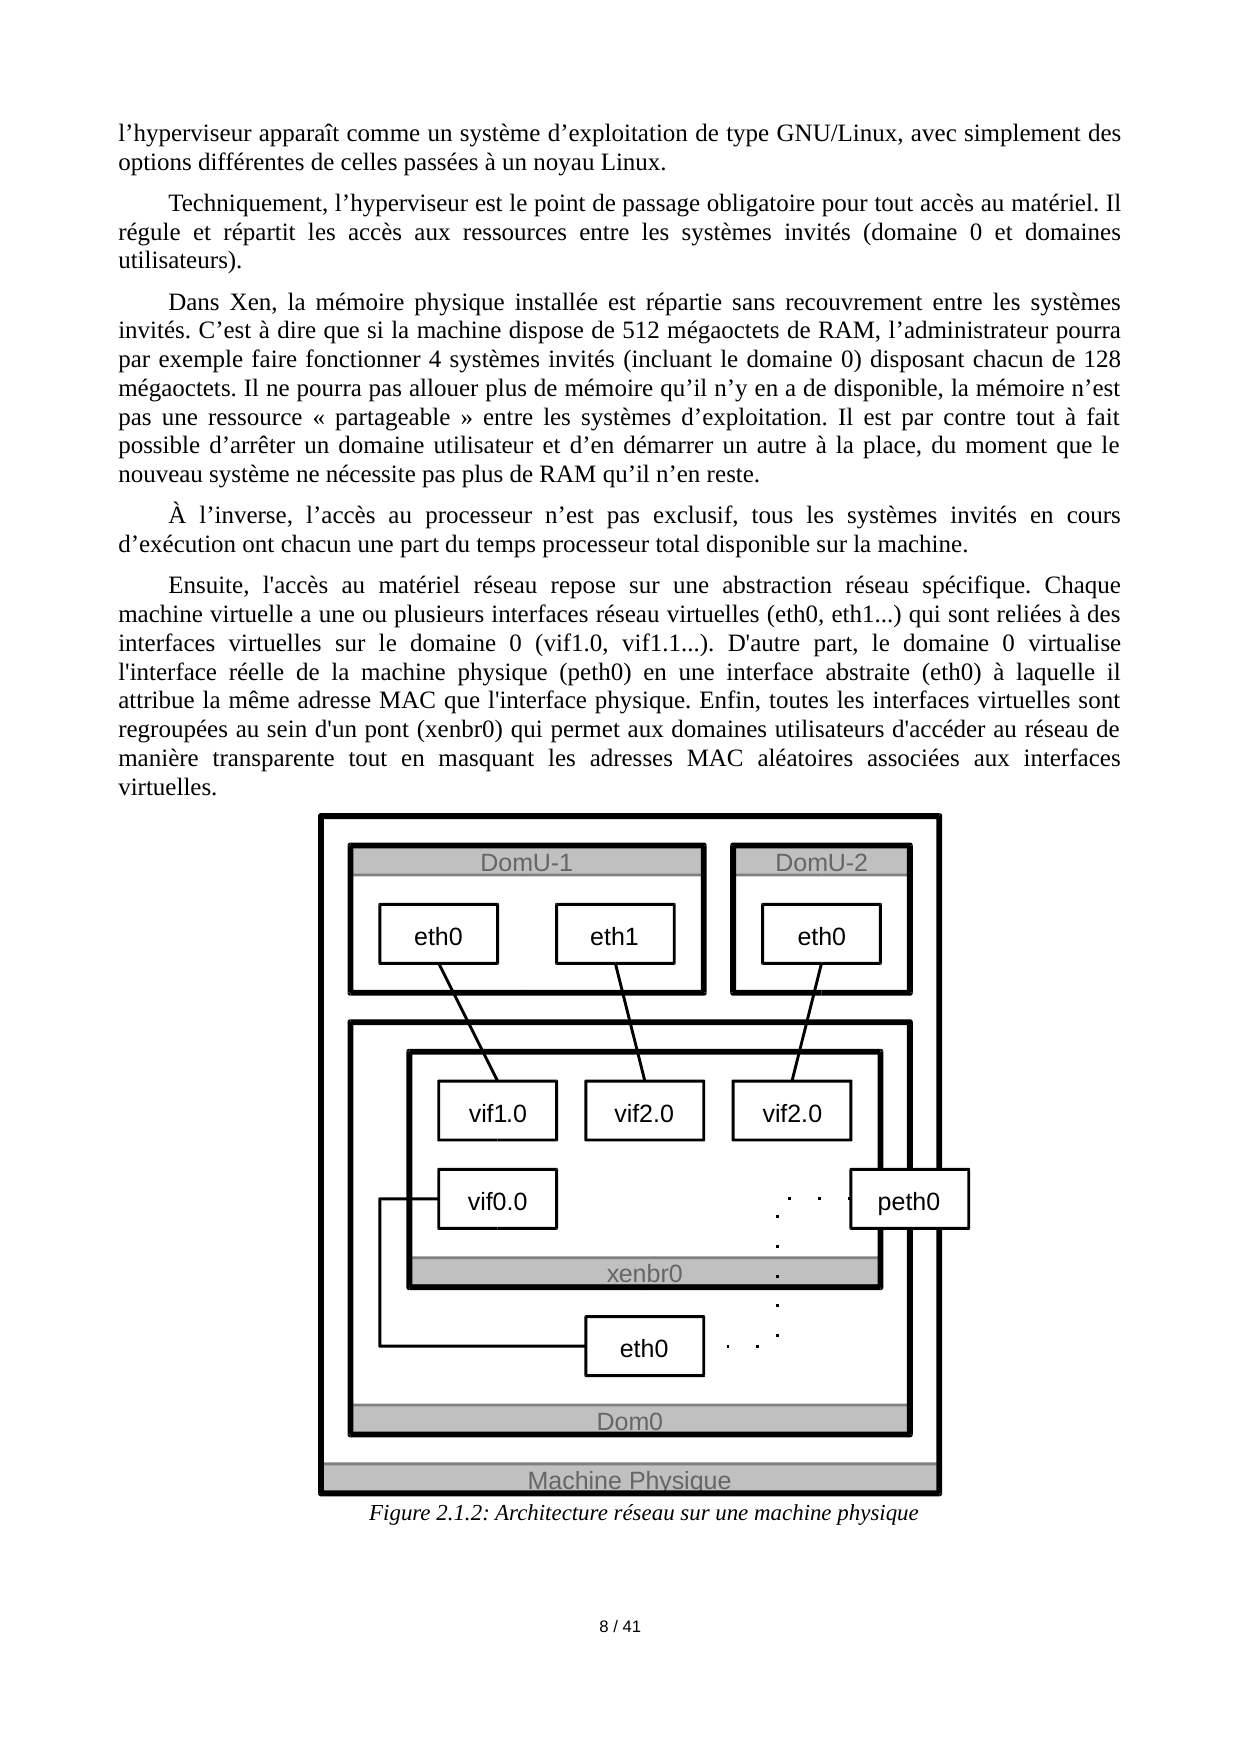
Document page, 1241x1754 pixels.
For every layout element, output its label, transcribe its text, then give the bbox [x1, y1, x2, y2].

text Ensuite, l'accès au matériel réseau repose sur une abstraction réseau spécifique. Chaque machine virtuelle a une ou plusieurs interfaces réseau virtuelles (eth0, eth1...) qui sont reliées à des interfaces virtuelles sur le domaine 0 (vif1.0, vif1.1...). D'autre part, le domaine 0 virtualise l'interface réelle de la machine physique (peth0) en une interface abstraite (eth0) à laquelle il attribue la même adresse MAC que l'interface physique. Enfin, toutes les interfaces virtuelles sont regroupées au sein d'un pont (xenbr0) qui permet aux domaines utilisateurs d'accéder au réseau de manière transparente tout en masquant les adresses MAC aléatoires associées aux interfaces virtuelles. [118, 571, 1122, 801]
text l’hyperviseur apparaît comme un système d’exploitation de type GNU/Linux, avec simplement des options différentes de celles passées à un noyau Linux. [118, 118, 1122, 176]
text Techniquement, l’hyperviseur est le point de passage obligatoire pour tout accès au matériel. Il régule et répartit les accès aux ressources entre les systèmes invités (domaine 0 et domaines utilisateurs). [118, 188, 1122, 274]
text À l’inverse, l’accès au processeur n’est pas exclusif, tous les systèmes invités en cours d’exécution ont chacun une part du temps processeur total disponible sur la machine. [118, 501, 1122, 558]
text Dans Xen, la mémoire physique installée est répartie sans recouvrement entre les systèmes invités. C’est à dire que si la machine dispose de 512 mégaoctets de RAM, l’administrateur pourra par exemple faire fonctionner 4 systèmes invités (incluant le domaine 0) disposant chacun de 128 mégaoctets. Il ne pourra pas allouer plus de mémoire qu’il n’y en a de disponible, la mémoire n’est pas une ressource « partageable » entre les systèmes d’exploitation. Il est par contre tout à fait possible d’arrêter un domaine utilisateur et d’en démarrer un autre à la place, du moment que le nouveau système ne nécessite pas plus de RAM qu’il n’en reste. [118, 287, 1122, 488]
text Figure 2.1.2: Architecture réseau sur une machine physique [318, 826, 972, 1526]
